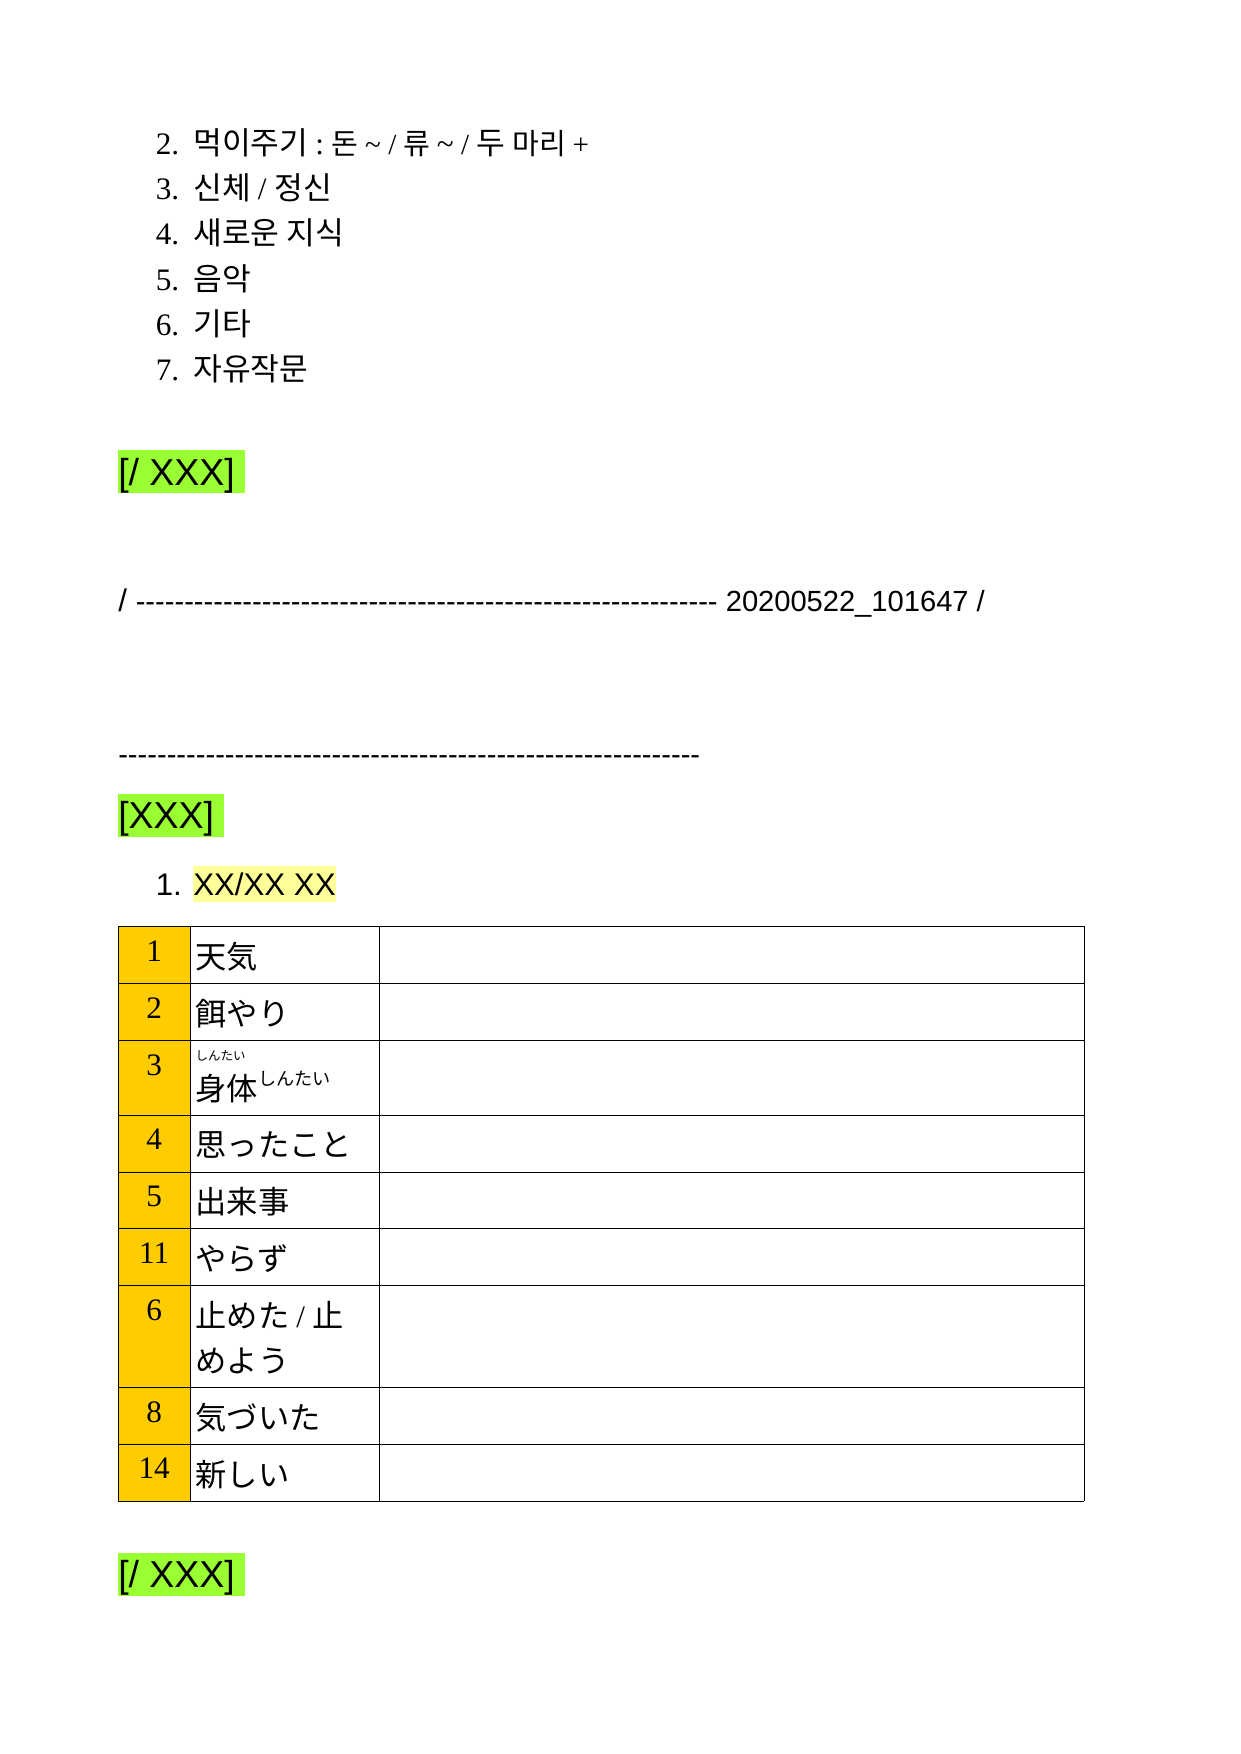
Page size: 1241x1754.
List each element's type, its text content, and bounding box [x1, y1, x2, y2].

table_cell 4 [119, 1116, 190, 1172]
list 먹이주기 : 돈 ~ / 류 ~ / 두 마리 + [156, 118, 1122, 163]
table_cell 思ったこと [191, 1116, 379, 1172]
list 기타 [156, 299, 1122, 344]
text [/ XXX] [118, 1552, 1122, 1596]
table_cell 11 [119, 1229, 190, 1285]
list 음악 [156, 254, 1122, 299]
table_cell 5 [119, 1173, 190, 1228]
list XX/XX XX [156, 866, 1122, 902]
table_cell 14 [119, 1445, 190, 1501]
table_cell [380, 1116, 1084, 1172]
table_cell [380, 1229, 1084, 1285]
table_cell 餌やり [191, 984, 379, 1040]
table_cell [380, 1041, 1084, 1115]
table_cell やらず [191, 1229, 379, 1285]
list 자유작문 [156, 344, 1122, 389]
table_cell 6 [119, 1286, 190, 1387]
table_header 1 [119, 927, 190, 983]
table_cell 出来事 [191, 1173, 379, 1228]
table_cell 2 [119, 984, 190, 1040]
text ------------------------------------------------------------ [118, 737, 1122, 771]
list 신체 / 정신 [156, 163, 1122, 208]
table_cell 止めた / 止めよう [191, 1286, 379, 1387]
table_header 天気 [191, 927, 379, 983]
table_cell 新しい [191, 1445, 379, 1501]
table_header [380, 927, 1084, 983]
table_cell 気づいた [191, 1388, 379, 1444]
table_cell 8 [119, 1388, 190, 1444]
text [/ XXX] [118, 450, 1122, 493]
table_cell [380, 984, 1084, 1040]
text / ------------------------------------------------------------ 20200522_101647 / [118, 582, 1122, 618]
table_cell [380, 1173, 1084, 1228]
table_cell 3 [119, 1041, 190, 1115]
table_cell [380, 1388, 1084, 1444]
table_cell 身体しんたいしんたい [191, 1041, 379, 1115]
list 새로운 지식 [156, 208, 1122, 254]
text [XXX] [118, 794, 1122, 837]
table_cell [380, 1286, 1084, 1387]
table_cell [380, 1445, 1084, 1501]
